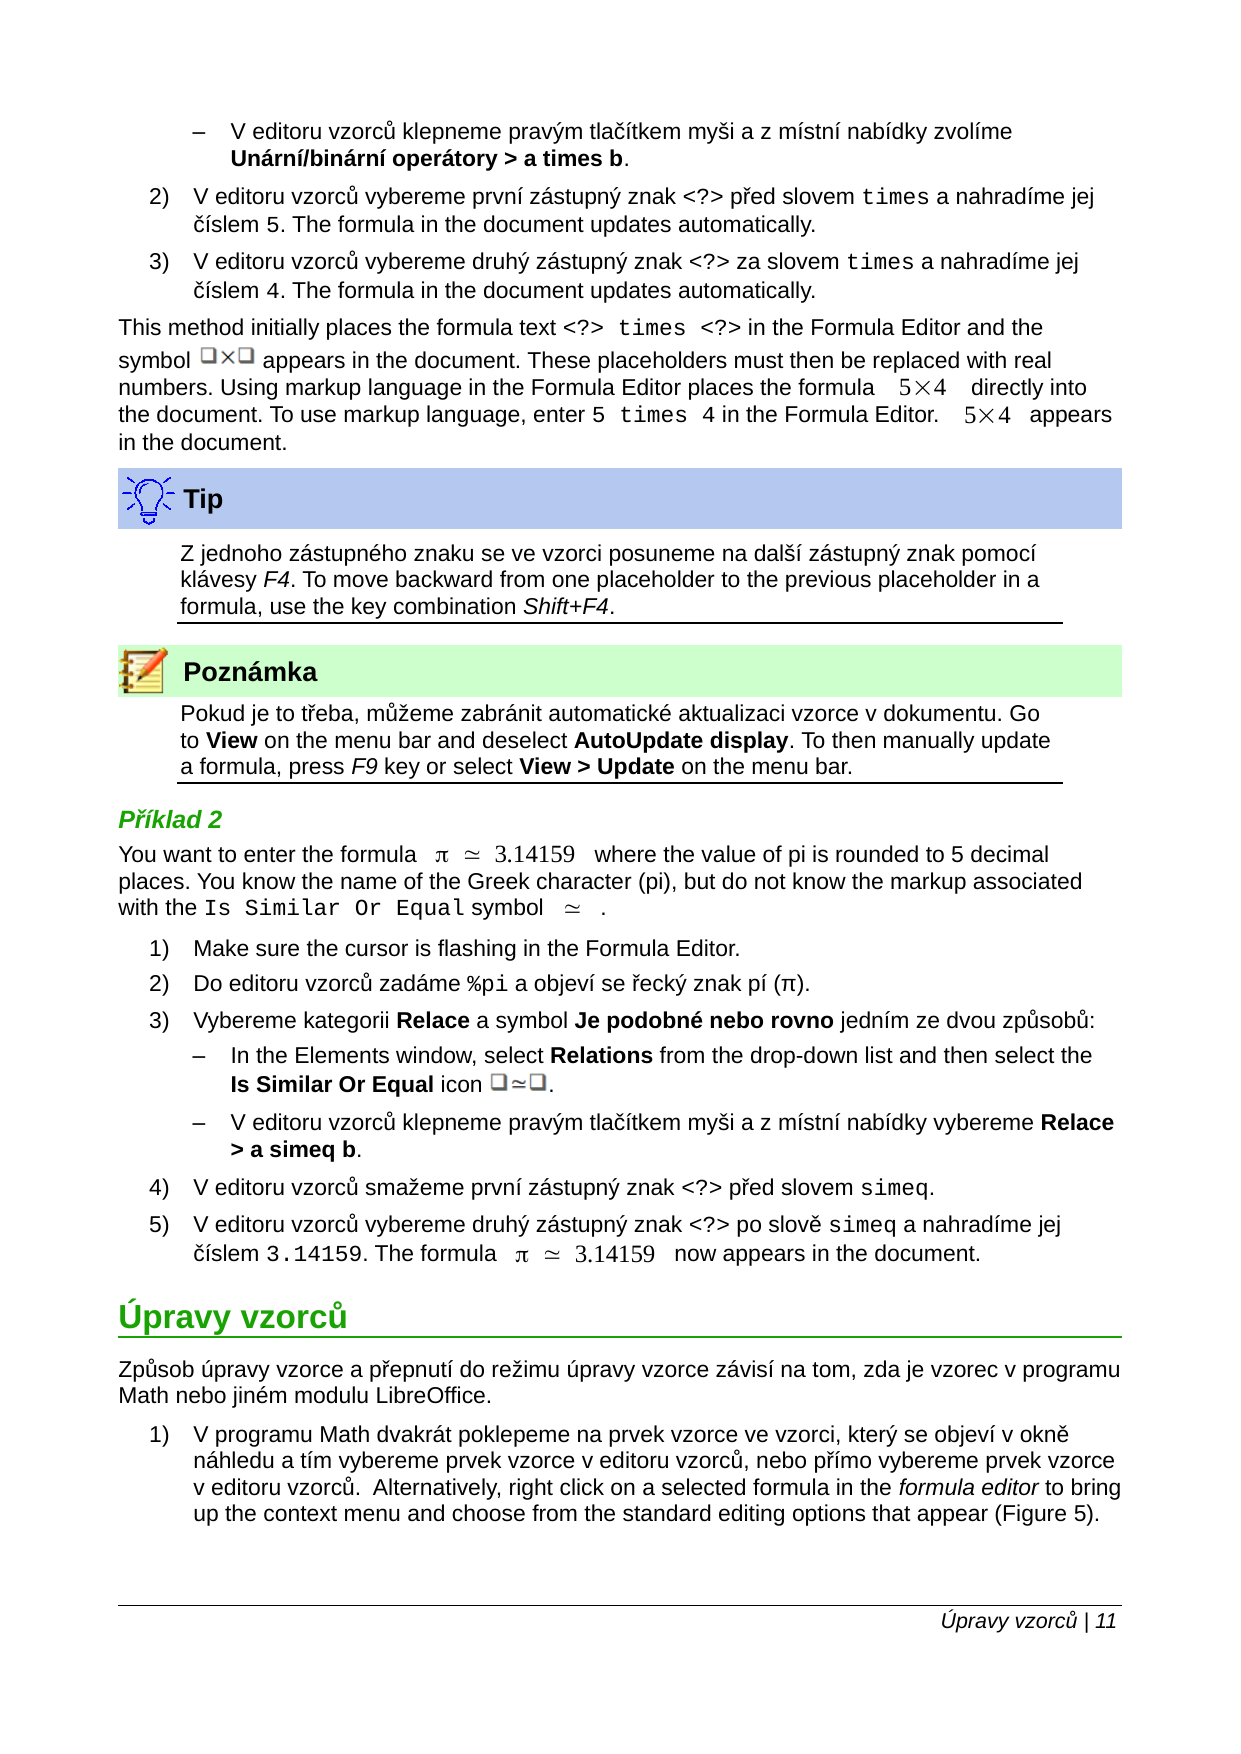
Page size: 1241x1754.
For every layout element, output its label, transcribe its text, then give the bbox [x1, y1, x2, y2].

list V editoru vzorců klepneme pravým tlačítkem myši a z místní nabídky vybereme Relace > a simeq b. [192, 1109, 1122, 1162]
picture [119, 469, 179, 529]
subtitle Příklad 2 [118, 805, 1122, 834]
text Pokud je to třeba, můžeme zabránit automatické aktualizaci vzorce v dokumentu. Go to View on the menu bar and deselect AutoUpdate display. To then manually update a formula, press F9 key or select View > Update on the menu bar. [177, 697, 1063, 782]
subtitle Tip [118, 468, 1122, 529]
text This method initially places the formula text <?> times <?> in the Formula Editor and the symbol appears in the document. These placeholders must then be replaced with real numbers. Using markup language in the Formula Editor places the formula directly into the document. To use markup language, enter 5 times 4 in the Formula Editor. appears in the document. [118, 314, 1122, 456]
picture [119, 646, 170, 697]
text Z jednoho zástupného znaku se ve vzorci posuneme na další zástupný znak pomocí klávesy F4. To move backward from one placeholder to the previous placeholder in a formula, use the key combination Shift+F4. [177, 537, 1063, 622]
list Vybereme kategorii Relace a symbol Je podobné nebo rovno jedním ze dvou způsobů: [169, 1007, 1122, 1034]
picture [197, 342, 257, 369]
list Do editoru vzorců zadáme %pi a objeví se řecký znak pí (π). [169, 970, 1122, 998]
text Způsob úpravy vzorce a přepnutí do režimu úpravy vzorce závisí na tom, zda je vzorec v programu Math nebo jiném modulu LibreOffice. [118, 1356, 1122, 1408]
picture [488, 1068, 548, 1093]
list Make sure the cursor is flashing in the Formula Editor. [169, 935, 1122, 961]
list V editoru vzorců smažeme první zástupný znak <?> před slovem simeq. [169, 1174, 1122, 1202]
list V editoru vzorců vybereme druhý zástupný znak <?> po slově simeq a nahradíme jej číslem 3.14159. The formulanow appears in the document. [169, 1211, 1122, 1268]
subtitle Úpravy vzorců [118, 1297, 1122, 1336]
text You want to enter the formulawhere the value of pi is rounded to 5 decimal places. You know the name of the Greek character (pi), but do not know the markup associated with the Is Similar Or Equal symbol. [118, 840, 1122, 922]
subtitle Poznámka [118, 645, 1122, 697]
list V editoru vzorců klepneme pravým tlačítkem myši a z místní nabídky zvolíme Unární/binární operátory > a times b. [192, 118, 1122, 171]
list V programu Math dvakrát poklepeme na prvek vzorce ve vzorci, který se objeví v okně náhledu a tím vybereme prvek vzorce v editoru vzorců, nebo přímo vybereme prvek vzorce v editoru vzorců. Alternatively, right click on a selected formula in the formula editor to bring up the context menu and choose from the standard editing options that appear (Figure 5). [169, 1421, 1122, 1526]
list V editoru vzorců vybereme druhý zástupný znak <?> za slovem times a nahradíme jej číslem 4. The formula in the document updates automatically. [169, 248, 1122, 305]
list In the Elements window, select Relations from the drop-down list and then select the Is Similar Or Equal icon . [192, 1042, 1122, 1097]
list V editoru vzorců vybereme první zástupný znak <?> před slovem times a nahradíme jej číslem 5. The formula in the document updates automatically. [169, 183, 1122, 239]
